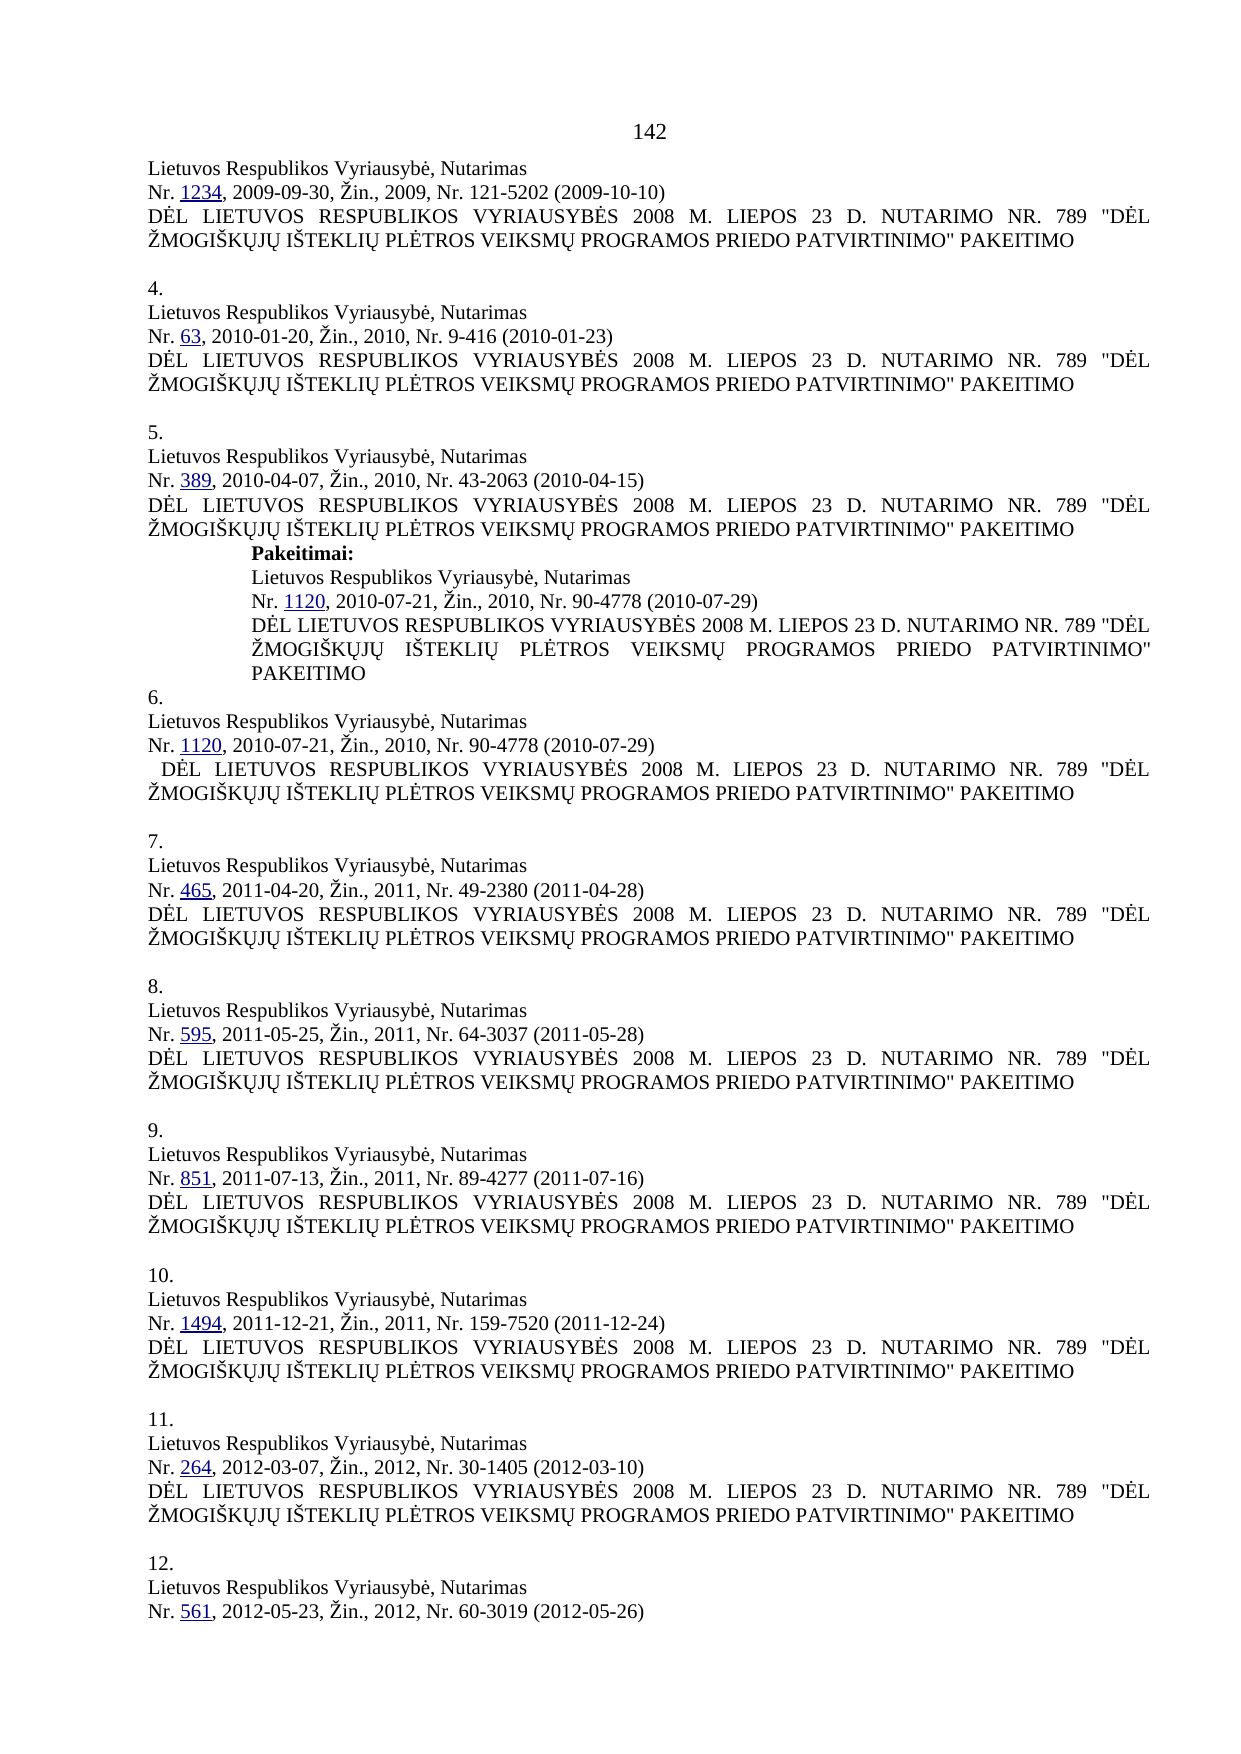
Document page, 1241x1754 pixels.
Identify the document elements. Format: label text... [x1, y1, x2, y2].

text Nr. 1234, 2009-09-30, Žin., 2009, Nr. 121-5202 (2009-10-10) [148, 180, 1152, 204]
text Nr. 1120, 2010-07-21, Žin., 2010, Nr. 90-4778 (2010-07-29) [148, 589, 1152, 613]
text Nr. 63, 2010-01-20, Žin., 2010, Nr. 9-416 (2010-01-23) [148, 324, 1152, 348]
text DĖL LIETUVOS RESPUBLIKOS VYRIAUSYBĖS 2008 M. LIEPOS 23 D. NUTARIMO NR. 789 "DĖL ŽMOGIŠKŲJŲ IŠTEKLIŲ PLĖTROS VEIKSMŲ PROGRAMOS PRIEDO PATVIRTINIMO" PAKEITIMO [148, 1335, 1152, 1383]
text 8. [148, 974, 1152, 998]
text Lietuvos Respublikos Vyriausybė, Nutarimas [148, 709, 1152, 733]
text Nr. 1494, 2011-12-21, Žin., 2011, Nr. 159-7520 (2011-12-24) [148, 1311, 1152, 1335]
text DĖL LIETUVOS RESPUBLIKOS VYRIAUSYBĖS 2008 M. LIEPOS 23 D. NUTARIMO NR. 789 "DĖL ŽMOGIŠKŲJŲ IŠTEKLIŲ PLĖTROS VEIKSMŲ PROGRAMOS PRIEDO PATVIRTINIMO" PAKEITIMO [148, 757, 1152, 805]
text Nr. 595, 2011-05-25, Žin., 2011, Nr. 64-3037 (2011-05-28) [148, 1022, 1152, 1046]
text 4. [148, 276, 1152, 300]
text DĖL LIETUVOS RESPUBLIKOS VYRIAUSYBĖS 2008 M. LIEPOS 23 D. NUTARIMO NR. 789 "DĖL ŽMOGIŠKŲJŲ IŠTEKLIŲ PLĖTROS VEIKSMŲ PROGRAMOS PRIEDO PATVIRTINIMO" PAKEITIMO [148, 204, 1152, 252]
text Lietuvos Respublikos Vyriausybė, Nutarimas [148, 853, 1152, 877]
text DĖL LIETUVOS RESPUBLIKOS VYRIAUSYBĖS 2008 M. LIEPOS 23 D. NUTARIMO NR. 789 "DĖL ŽMOGIŠKŲJŲ IŠTEKLIŲ PLĖTROS VEIKSMŲ PROGRAMOS PRIEDO PATVIRTINIMO" PAKEITIMO [148, 1479, 1152, 1527]
text Nr. 264, 2012-03-07, Žin., 2012, Nr. 30-1405 (2012-03-10) [148, 1455, 1152, 1479]
text DĖL LIETUVOS RESPUBLIKOS VYRIAUSYBĖS 2008 M. LIEPOS 23 D. NUTARIMO NR. 789 "DĖL ŽMOGIŠKŲJŲ IŠTEKLIŲ PLĖTROS VEIKSMŲ PROGRAMOS PRIEDO PATVIRTINIMO" PAKEITIMO [148, 348, 1152, 396]
text Lietuvos Respublikos Vyriausybė, Nutarimas [148, 1431, 1152, 1455]
text DĖL LIETUVOS RESPUBLIKOS VYRIAUSYBĖS 2008 M. LIEPOS 23 D. NUTARIMO NR. 789 "DĖL ŽMOGIŠKŲJŲ IŠTEKLIŲ PLĖTROS VEIKSMŲ PROGRAMOS PRIEDO PATVIRTINIMO" PAKEITIMO [148, 1046, 1152, 1094]
text Nr. 851, 2011-07-13, Žin., 2011, Nr. 89-4277 (2011-07-16) [148, 1166, 1152, 1190]
text Nr. 389, 2010-04-07, Žin., 2010, Nr. 43-2063 (2010-04-15) [148, 468, 1152, 492]
text Lietuvos Respublikos Vyriausybė, Nutarimas [148, 1287, 1152, 1311]
text 10. [148, 1262, 1152, 1287]
text 11. [148, 1407, 1152, 1431]
text DĖL LIETUVOS RESPUBLIKOS VYRIAUSYBĖS 2008 M. LIEPOS 23 D. NUTARIMO NR. 789 "DĖL ŽMOGIŠKŲJŲ IŠTEKLIŲ PLĖTROS VEIKSMŲ PROGRAMOS PRIEDO PATVIRTINIMO" PAKEITIMO [251, 613, 1152, 685]
text Nr. 561, 2012-05-23, Žin., 2012, Nr. 60-3019 (2012-05-26) [148, 1599, 1152, 1623]
text Pakeitimai: [148, 541, 1152, 565]
text 7. [148, 829, 1152, 853]
text DĖL LIETUVOS RESPUBLIKOS VYRIAUSYBĖS 2008 M. LIEPOS 23 D. NUTARIMO NR. 789 "DĖL ŽMOGIŠKŲJŲ IŠTEKLIŲ PLĖTROS VEIKSMŲ PROGRAMOS PRIEDO PATVIRTINIMO" PAKEITIMO [148, 492, 1152, 541]
text DĖL LIETUVOS RESPUBLIKOS VYRIAUSYBĖS 2008 M. LIEPOS 23 D. NUTARIMO NR. 789 "DĖL ŽMOGIŠKŲJŲ IŠTEKLIŲ PLĖTROS VEIKSMŲ PROGRAMOS PRIEDO PATVIRTINIMO" PAKEITIMO [148, 902, 1152, 950]
text DĖL LIETUVOS RESPUBLIKOS VYRIAUSYBĖS 2008 M. LIEPOS 23 D. NUTARIMO NR. 789 "DĖL ŽMOGIŠKŲJŲ IŠTEKLIŲ PLĖTROS VEIKSMŲ PROGRAMOS PRIEDO PATVIRTINIMO" PAKEITIMO [148, 1190, 1152, 1238]
text 5. [148, 420, 1152, 444]
text Lietuvos Respublikos Vyriausybė, Nutarimas [148, 1575, 1152, 1599]
text 6. [148, 685, 1152, 709]
text Nr. 465, 2011-04-20, Žin., 2011, Nr. 49-2380 (2011-04-28) [148, 877, 1152, 902]
text Lietuvos Respublikos Vyriausybė, Nutarimas [148, 998, 1152, 1022]
text 12. [148, 1551, 1152, 1575]
text Lietuvos Respublikos Vyriausybė, Nutarimas [148, 444, 1152, 468]
text 9. [148, 1118, 1152, 1142]
text Lietuvos Respublikos Vyriausybė, Nutarimas [148, 565, 1152, 589]
text Lietuvos Respublikos Vyriausybė, Nutarimas [148, 300, 1152, 324]
text Lietuvos Respublikos Vyriausybė, Nutarimas [148, 156, 1152, 180]
text Lietuvos Respublikos Vyriausybė, Nutarimas [148, 1142, 1152, 1166]
text Nr. 1120, 2010-07-21, Žin., 2010, Nr. 90-4778 (2010-07-29) [148, 733, 1152, 757]
